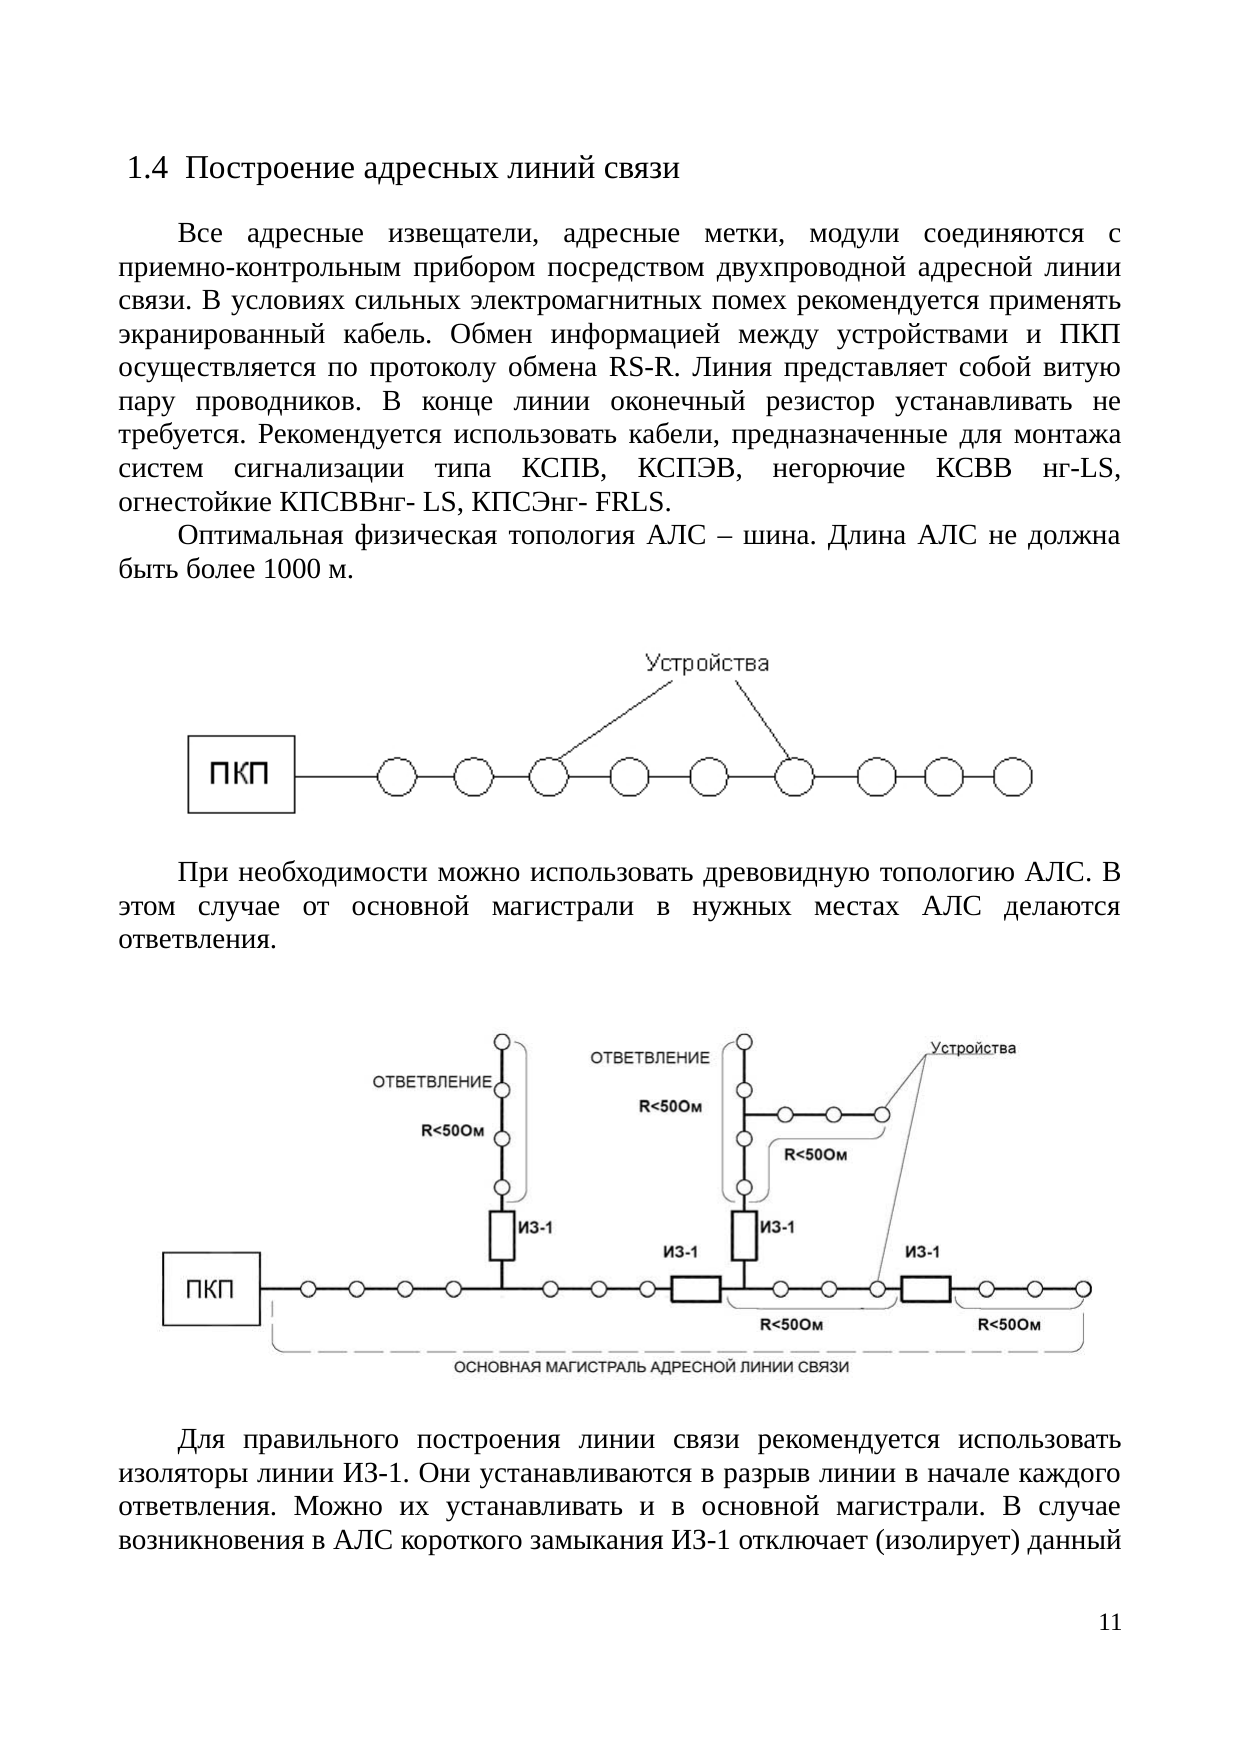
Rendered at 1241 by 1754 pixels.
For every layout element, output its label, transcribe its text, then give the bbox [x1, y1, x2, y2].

subtitle Построение адресных линий связи [118, 148, 1122, 186]
picture [140, 1003, 1117, 1392]
text Оптимальная физическая топология АЛС – шина. Длина АЛС не должна быть более 1000 м. [118, 517, 1122, 584]
picture [180, 646, 1039, 825]
text Для правильного построения линии связи рекомендуется использовать изоляторы линии ИЗ-1. Они устанавливаются в разрыв линии в начале каждого ответвления. Можно их устанавливать и в основной магистрали. В случае возникновения в АЛС короткого замыкания ИЗ-1 отключает (изолирует) данный [118, 955, 1122, 1555]
text При необходимости можно использовать древовидную топологию АЛС. В этом случае от основной магистрали в нужных местах АЛС делаются ответвления. [118, 584, 1122, 955]
text Все адресные извещатели, адресные метки, модули соединяются с приемно-контрольным прибором посредством двухпроводной адресной линии связи. В условиях сильных электромагнитных помех рекомендуется применять экранированный кабель. Обмен информацией между устройствами и ПКП осуществляется по протоколу обмена RS-R. Линия представляет собой витую пару проводников. В конце линии оконечный резистор устанавливать не требуется. Рекомендуется использовать кабели, предназначенные для монтажа систем сигнализации типа КСПВ, КСПЭВ, негорючие КСВВ нг-LS, огнестойкие КПСВВнг- LS, КПСЭнг- FRLS. [118, 215, 1122, 517]
